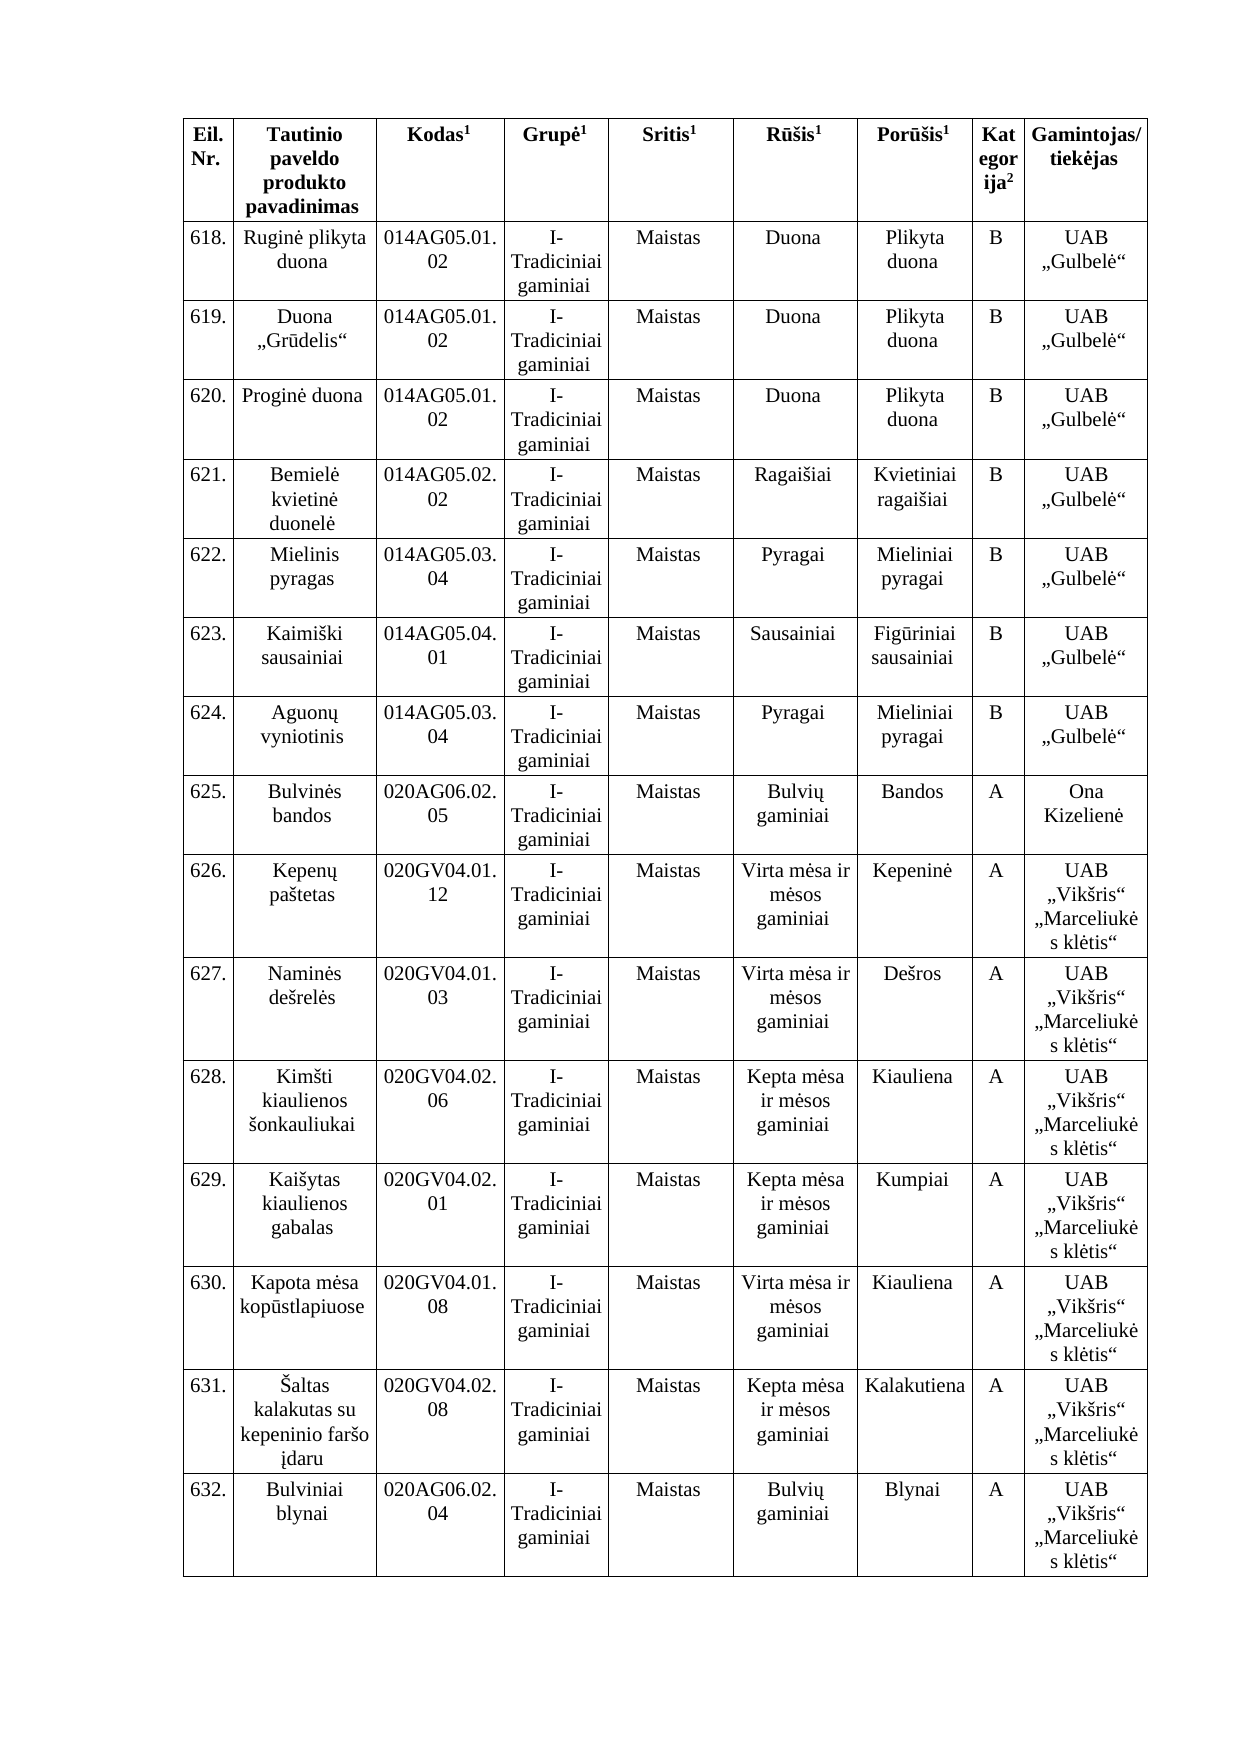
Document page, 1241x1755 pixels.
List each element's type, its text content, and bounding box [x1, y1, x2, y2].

table_cell Maistas [609, 1164, 733, 1266]
table_cell Kaimiški sausainiai [234, 618, 376, 696]
table_cell Maistas [609, 1061, 733, 1163]
table_cell 622. [184, 539, 233, 617]
table_cell Mielinis pyragas [234, 539, 376, 617]
table_cell Ruginė plikyta duona [234, 222, 376, 300]
table_cell Aguonų vyniotinis [234, 697, 376, 775]
table_cell Dešros [858, 958, 972, 1060]
table_cell Pyragai [734, 539, 857, 617]
table_cell I-Tradiciniai gaminiai [505, 697, 608, 775]
table_cell I-Tradiciniai gaminiai [505, 301, 608, 379]
table_header Grupė1 [505, 119, 608, 221]
table_cell Kepenų paštetas [234, 855, 376, 957]
table_cell Kaišytas kiaulienos gabalas [234, 1164, 376, 1266]
table_cell 618. [184, 222, 233, 300]
table_cell Maistas [609, 618, 733, 696]
table_cell I-Tradiciniai gaminiai [505, 958, 608, 1060]
table_cell Maistas [609, 776, 733, 854]
table_cell Naminės dešrelės [234, 958, 376, 1060]
table_cell Kepta mėsa ir mėsos gaminiai [734, 1061, 857, 1163]
table_cell 627. [184, 958, 233, 1060]
table_cell Figūriniai sausainiai [858, 618, 972, 696]
table_cell B [973, 380, 1024, 458]
table_cell B [973, 539, 1024, 617]
table_cell Maistas [609, 539, 733, 617]
table_cell Ragaišiai [734, 460, 857, 537]
table_cell Proginė duona [234, 380, 376, 458]
table_cell 631. [184, 1370, 233, 1472]
table_cell UAB „Vikšris“ „Marceliukės klėtis“ [1025, 1164, 1147, 1266]
table_cell Mieliniai pyragai [858, 697, 972, 775]
table_cell A [973, 1370, 1024, 1472]
table_cell 632. [184, 1474, 233, 1576]
table_cell Bemielė kvietinė duonelė [234, 460, 376, 537]
table_cell Kumpiai [858, 1164, 972, 1266]
table_cell Bandos [858, 776, 972, 854]
table_cell 020GV04.02.08 [377, 1370, 504, 1472]
table_cell I-Tradiciniai gaminiai [505, 222, 608, 300]
table_cell Plikyta duona [858, 301, 972, 379]
table_cell I-Tradiciniai gaminiai [505, 1061, 608, 1163]
table_cell A [973, 1061, 1024, 1163]
table_cell 621. [184, 460, 233, 537]
table_cell I-Tradiciniai gaminiai [505, 618, 608, 696]
table_cell B [973, 697, 1024, 775]
table_cell I-Tradiciniai gaminiai [505, 1267, 608, 1369]
table_cell Duona [734, 380, 857, 458]
table_cell 020GV04.01.08 [377, 1267, 504, 1369]
table_header Sritis1 [609, 119, 733, 221]
table_cell Kepta mėsa ir mėsos gaminiai [734, 1164, 857, 1266]
table_cell UAB „Vikšris“ „Marceliukės klėtis“ [1025, 1370, 1147, 1472]
table_cell Virta mėsa ir mėsos gaminiai [734, 1267, 857, 1369]
table_cell I-Tradiciniai gaminiai [505, 1370, 608, 1472]
table_cell A [973, 1267, 1024, 1369]
table_cell Bulvinės bandos [234, 776, 376, 854]
table_cell UAB „Vikšris“ „Marceliukės klėtis“ [1025, 958, 1147, 1060]
table_cell A [973, 1474, 1024, 1576]
table_cell 014AG05.03.04 [377, 539, 504, 617]
table_cell Kimšti kiaulienos šonkauliukai [234, 1061, 376, 1163]
table_cell Maistas [609, 222, 733, 300]
table_cell 014AG05.03.04 [377, 697, 504, 775]
table_cell 014AG05.02.02 [377, 460, 504, 537]
table_cell B [973, 301, 1024, 379]
table_cell Maistas [609, 855, 733, 957]
table_cell 014AG05.04.01 [377, 618, 504, 696]
table_cell 014AG05.01.02 [377, 380, 504, 458]
table_cell Bulviniai blynai [234, 1474, 376, 1576]
table_cell 626. [184, 855, 233, 957]
table_cell B [973, 460, 1024, 537]
table_cell UAB „Gulbelė“ [1025, 697, 1147, 775]
table_cell Bulvių gaminiai [734, 776, 857, 854]
table_header Kodas1 [377, 119, 504, 221]
table_header Eil. Nr. [184, 119, 233, 221]
table_cell UAB „Vikšris“ „Marceliukės klėtis“ [1025, 1267, 1147, 1369]
table_cell Kepta mėsa ir mėsos gaminiai [734, 1370, 857, 1472]
table_cell A [973, 776, 1024, 854]
table_cell Virta mėsa ir mėsos gaminiai [734, 855, 857, 957]
table_cell Blynai [858, 1474, 972, 1576]
table_cell Maistas [609, 1370, 733, 1472]
table_cell UAB „Gulbelė“ [1025, 460, 1147, 537]
table_cell Pyragai [734, 697, 857, 775]
table_cell 629. [184, 1164, 233, 1266]
table_cell Bulvių gaminiai [734, 1474, 857, 1576]
table_cell 625. [184, 776, 233, 854]
table_cell Duona [734, 301, 857, 379]
table_cell Plikyta duona [858, 222, 972, 300]
table_cell 020GV04.02.06 [377, 1061, 504, 1163]
table_cell UAB „Gulbelė“ [1025, 301, 1147, 379]
table_cell UAB „Gulbelė“ [1025, 222, 1147, 300]
table_cell 014AG05.01.02 [377, 301, 504, 379]
table_cell Plikyta duona [858, 380, 972, 458]
table_cell A [973, 1164, 1024, 1266]
table_header Kategorija2 [973, 119, 1024, 221]
table_cell 020GV04.01.03 [377, 958, 504, 1060]
table_cell Maistas [609, 958, 733, 1060]
table_cell I-Tradiciniai gaminiai [505, 460, 608, 537]
table_cell 624. [184, 697, 233, 775]
table_cell UAB „Gulbelė“ [1025, 618, 1147, 696]
table_cell Maistas [609, 380, 733, 458]
table_cell 020GV04.02.01 [377, 1164, 504, 1266]
table_header Gamintojas/ tiekėjas [1025, 119, 1147, 221]
table_cell I-Tradiciniai gaminiai [505, 539, 608, 617]
table_cell UAB „Vikšris“ „Marceliukės klėtis“ [1025, 1474, 1147, 1576]
table_cell 020AG06.02.04 [377, 1474, 504, 1576]
table_header Tautinio paveldo produkto pavadinimas [234, 119, 376, 221]
table_cell B [973, 618, 1024, 696]
table_cell B [973, 222, 1024, 300]
table_cell Maistas [609, 1474, 733, 1576]
table_cell Kiauliena [858, 1267, 972, 1369]
table_cell 619. [184, 301, 233, 379]
table_cell Maistas [609, 1267, 733, 1369]
table_cell Kalakutiena [858, 1370, 972, 1472]
table_cell Ona Kizelienė [1025, 776, 1147, 854]
table_cell Duona [734, 222, 857, 300]
table_cell I-Tradiciniai gaminiai [505, 380, 608, 458]
table_cell Maistas [609, 460, 733, 537]
table_cell I-Tradiciniai gaminiai [505, 855, 608, 957]
table_cell Kiauliena [858, 1061, 972, 1163]
table_cell 020AG06.02.05 [377, 776, 504, 854]
table_cell A [973, 855, 1024, 957]
table_cell 020GV04.01.12 [377, 855, 504, 957]
table_cell UAB „Gulbelė“ [1025, 380, 1147, 458]
table_cell Duona „Grūdelis“ [234, 301, 376, 379]
table_cell Kapota mėsa kopūstlapiuose [234, 1267, 376, 1369]
table_cell I-Tradiciniai gaminiai [505, 776, 608, 854]
table_cell Maistas [609, 301, 733, 379]
table_header Rūšis1 [734, 119, 857, 221]
table_cell Mieliniai pyragai [858, 539, 972, 617]
table_cell Virta mėsa ir mėsos gaminiai [734, 958, 857, 1060]
table_cell UAB „Gulbelė“ [1025, 539, 1147, 617]
table_cell Maistas [609, 697, 733, 775]
table_cell 623. [184, 618, 233, 696]
table_cell 628. [184, 1061, 233, 1163]
table_cell UAB „Vikšris“ „Marceliukės klėtis“ [1025, 1061, 1147, 1163]
table_cell UAB „Vikšris“ „Marceliukės klėtis“ [1025, 855, 1147, 957]
table_cell 620. [184, 380, 233, 458]
table_cell Kvietiniai ragaišiai [858, 460, 972, 537]
table_cell Kepeninė [858, 855, 972, 957]
table_cell 630. [184, 1267, 233, 1369]
table_cell 014AG05.01.02 [377, 222, 504, 300]
table_cell I-Tradiciniai gaminiai [505, 1474, 608, 1576]
table_cell A [973, 958, 1024, 1060]
table_cell Šaltas kalakutas su kepeninio faršo įdaru [234, 1370, 376, 1472]
table_cell Sausainiai [734, 618, 857, 696]
table_header Porūšis1 [858, 119, 972, 221]
table_cell I-Tradiciniai gaminiai [505, 1164, 608, 1266]
